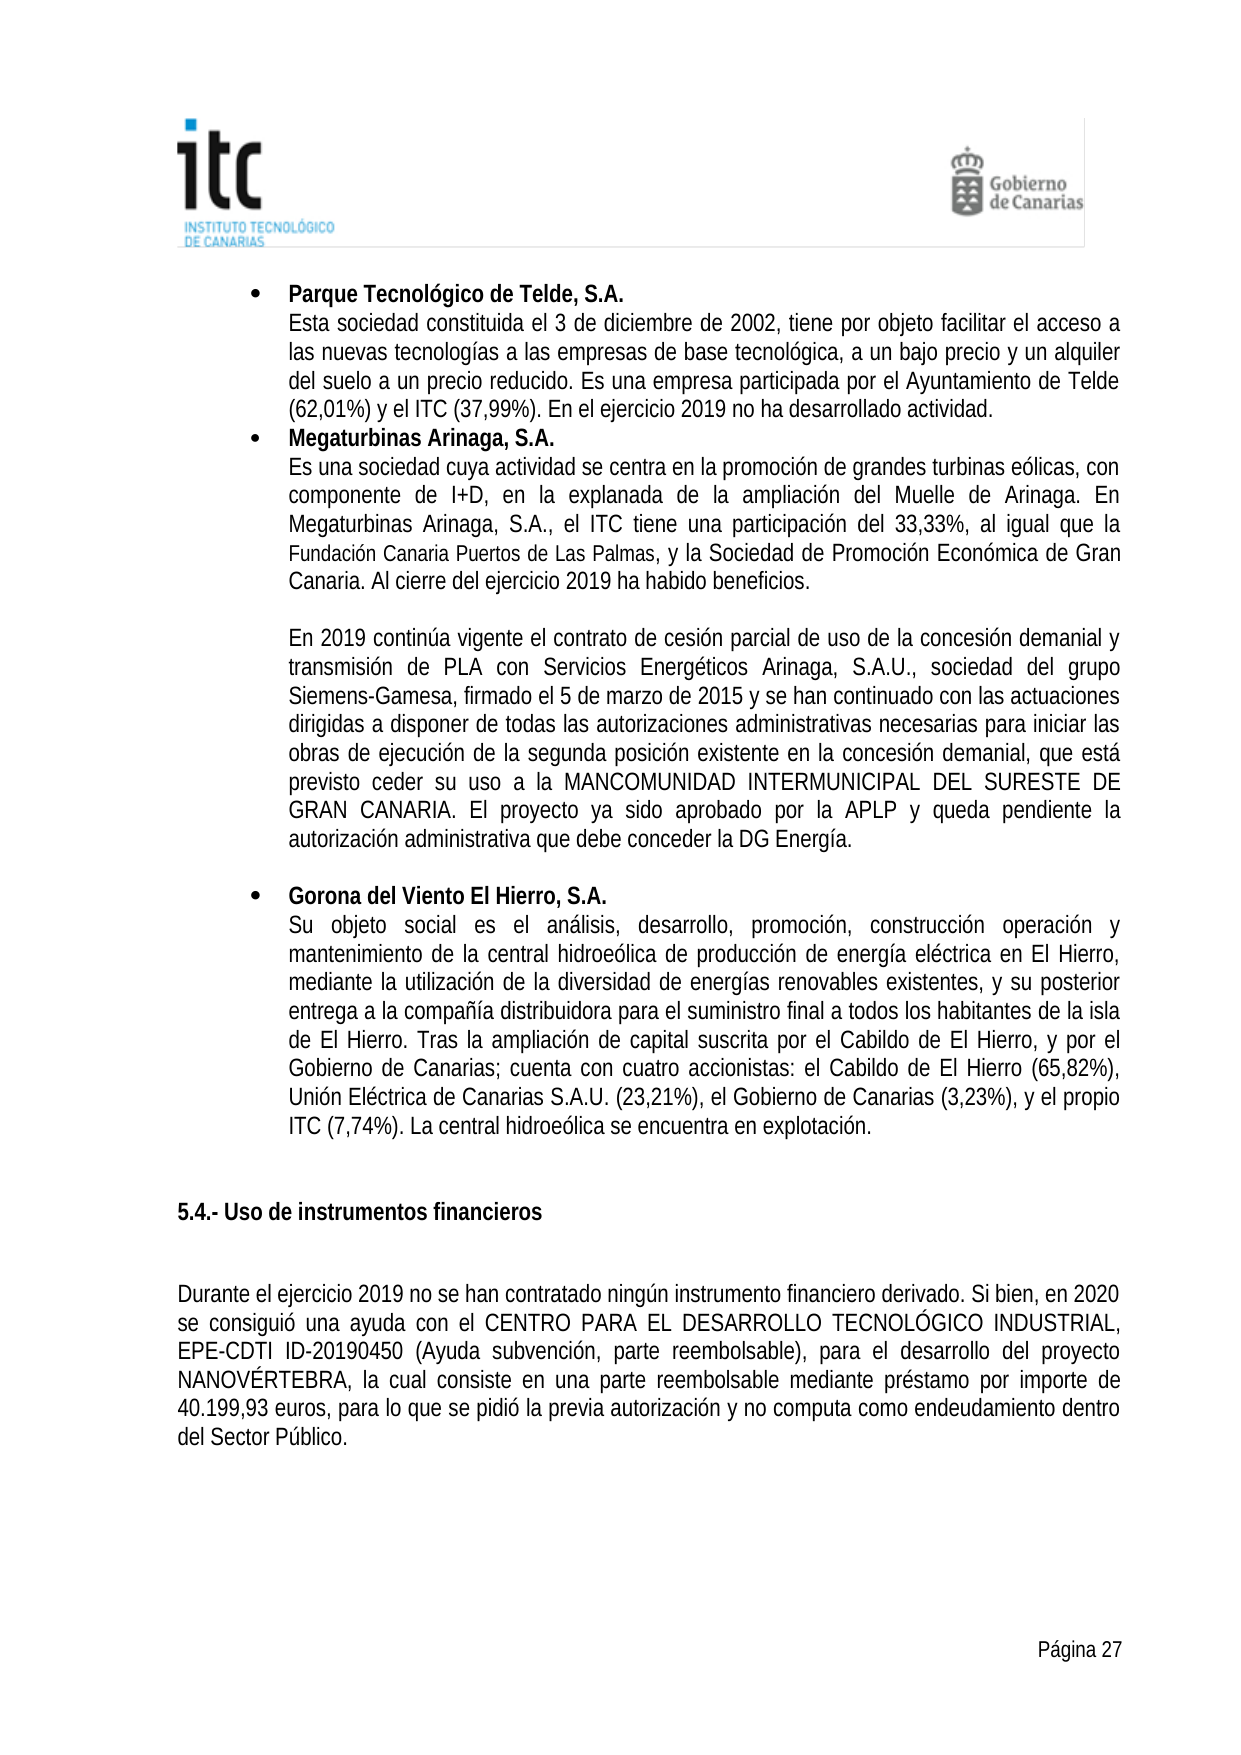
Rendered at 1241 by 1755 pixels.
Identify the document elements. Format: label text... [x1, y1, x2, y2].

text Durante el ejercicio 2019 no se han contratado ningún instrumento financiero derivado. Si bien, en 2020 se consiguió una ayuda con el CENTRO PARA EL DESARROLLO TECNOLÓGICO INDUSTRIAL, EPE-CDTI ID-20190450 (Ayuda subvención, parte reembolsable), para el desarrollo del proyecto NANOVÉRTEBRA, la cual consiste en una parte reembolsable mediante préstamo por importe de 40.199,93 euros, para lo que se pidió la previa autorización y no computa como endeudamiento dentro del Sector Público. [177, 1279, 1122, 1451]
text Es una sociedad cuya actividad se centra en la promoción de grandes turbinas eólicas, con componente de I+D, en la explanada de la ampliación del Muelle de Arinaga. En Megaturbinas Arinaga, S.A., el ITC tiene una participación del 33,33%, al igual que la Fundación Canaria Puertos de Las Palmas, y la Sociedad de Promoción Económica de Gran Canaria. Al cierre del ejercicio 2019 ha habido beneficios. [288, 452, 1122, 595]
list Parque Tecnológico de Telde, S.A. [251, 279, 1122, 308]
list Megaturbinas Arinaga, S.A. [251, 423, 1122, 452]
list Gorona del Viento El Hierro, S.A. [251, 881, 1122, 910]
text 5.4.- Uso de instrumentos financieros [177, 1197, 1122, 1225]
text Esta sociedad constituida el 3 de diciembre de 2002, tiene por objeto facilitar el acceso a las nuevas tecnologías a las empresas de base tecnológica, a un bajo precio y un alquiler del suelo a un precio reducido. Es una empresa participada por el Ayuntamiento de Telde (62,01%) y el ITC (37,99%). En el ejercicio 2019 no ha desarrollado actividad. [288, 308, 1122, 423]
text Su objeto social es el análisis, desarrollo, promoción, construcción operación y mantenimiento de la central hidroeólica de producción de energía eléctrica en El Hierro, mediante la utilización de la diversidad de energías renovables existentes, y su posterior entrega a la compañía distribuidora para el suministro final a todos los habitantes de la isla de El Hierro. Tras la ampliación de capital suscrita por el Cabildo de El Hierro, y por el Gobierno de Canarias; cuenta con cuatro accionistas: el Cabildo de El Hierro (65,82%), Unión Eléctrica de Canarias S.A.U. (23,21%), el Gobierno de Canarias (3,23%), y el propio ITC (7,74%). La central hidroeólica se encuentra en explotación. [288, 910, 1122, 1139]
text En 2019 continúa vigente el contrato de cesión parcial de uso de la concesión demanial y transmisión de PLA con Servicios Energéticos Arinaga, S.A.U., sociedad del grupo Siemens-Gamesa, firmado el 5 de marzo de 2015 y se han continuado con las actuaciones dirigidas a disponer de todas las autorizaciones administrativas necesarias para iniciar las obras de ejecución de la segunda posición existente en la concesión demanial, que está previsto ceder su uso a la MANCOMUNIDAD INTERMUNICIPAL DEL SURESTE DE GRAN CANARIA. El proyecto ya sido aprobado por la APLP y queda pendiente la autorización administrativa que debe conceder la DG Energía. [288, 623, 1122, 853]
